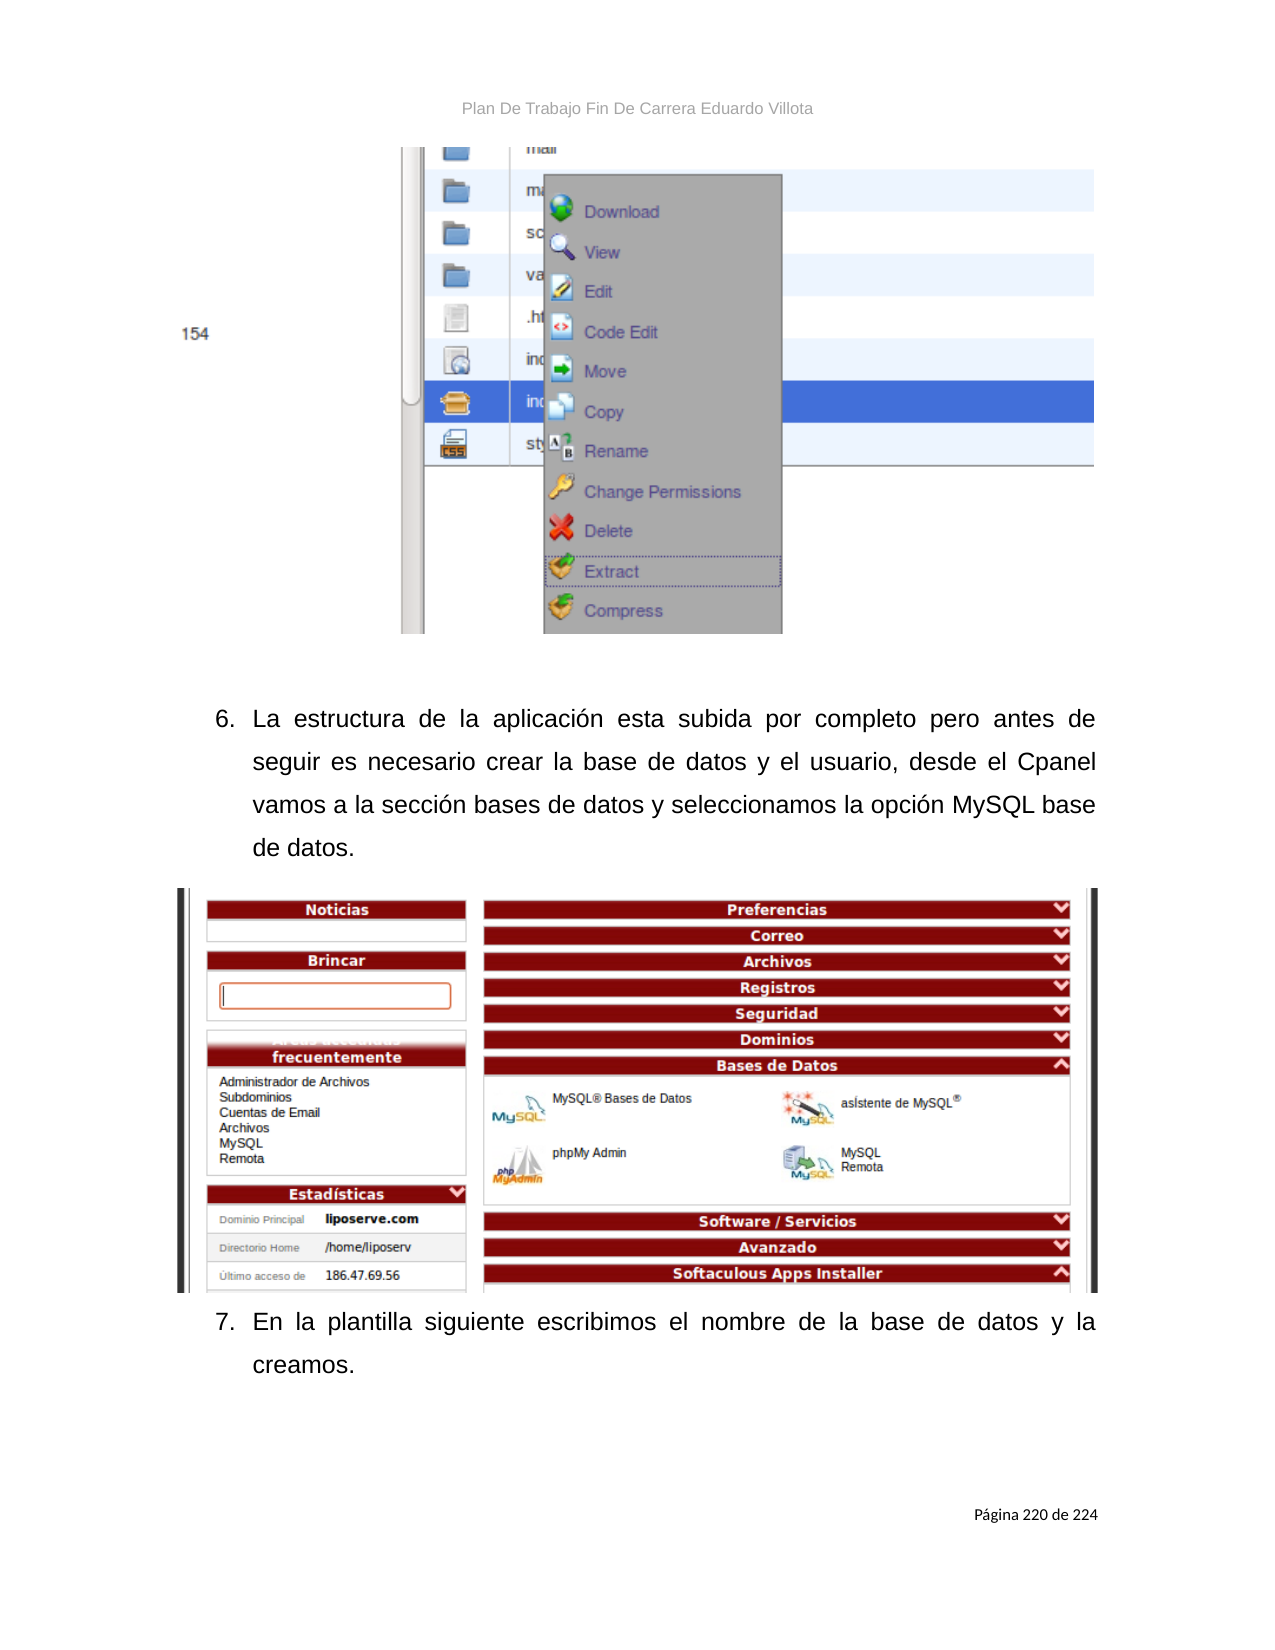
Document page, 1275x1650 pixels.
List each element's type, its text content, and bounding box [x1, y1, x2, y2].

list En la plantilla siguiente escribimos el nombre de la base de datos y la creamos. [215, 1293, 1098, 1379]
picture [177, 888, 1098, 1293]
picture [181, 147, 1094, 634]
list La estructura de la aplicación esta subida por completo pero antes de seguir es necesario crear la base de datos y el usuario, desde el Cpanel vamos a la sección bases de datos y seleccionamos la opción MySQL base de datos. [215, 704, 1098, 862]
